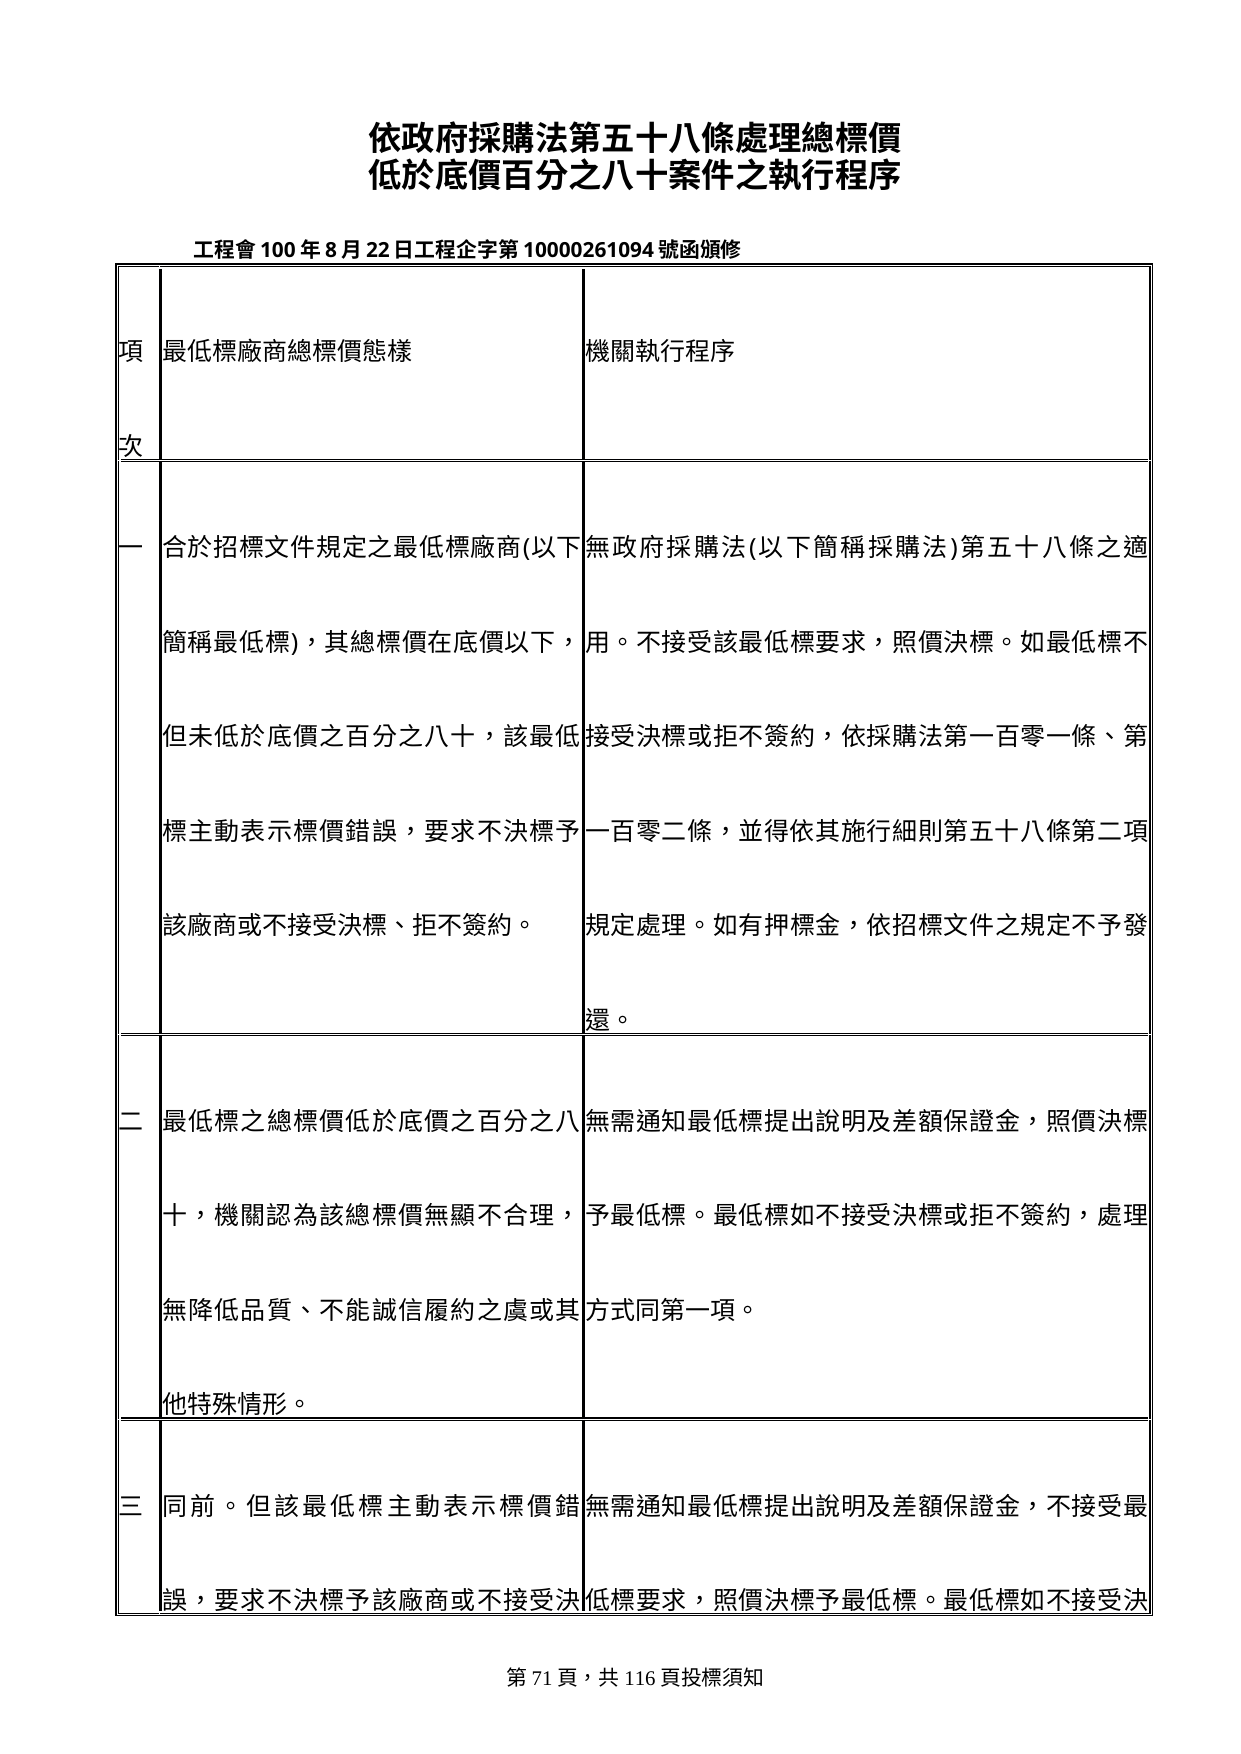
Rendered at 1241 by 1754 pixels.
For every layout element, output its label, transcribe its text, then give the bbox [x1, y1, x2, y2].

table_cell 合於招標文件規定之最低標廠商(以下簡稱最低標)，其總標價在底價以下，但未低於底價之百分之八十，該最低標主動表示標價錯誤，要求不決標予該廠商或不接受決標、拒不簽約。 [162, 462, 582, 1032]
text 工程會100年8月22日工程企字第10000261094號函頒修 [193, 233, 1152, 263]
text 低於底價百分之八十案件之執行程序 [118, 158, 1152, 195]
table_header 機關執行程序 [583, 267, 1149, 459]
table_cell 最低標之總標價低於底價之百分之八十，機關認為該總標價無顯不合理，無降低品質、不能誠信履約之虞或其他特殊情形。 [162, 1036, 582, 1417]
table_cell 無需通知最低標提出說明及差額保證金，不接受最低標要求，照價決標予最低標。最低標如不接受決 [583, 1417, 1150, 1613]
table_cell 二 [119, 1033, 159, 1417]
table_cell 三 [119, 1417, 160, 1613]
table_cell 一 [117, 459, 160, 1032]
text 依政府採購法第五十八條處理總標價 [118, 120, 1152, 158]
table_cell 無需通知最低標提出說明及差額保證金，照價決標予最低標。最低標如不接受決標或拒不簽約，處理方式同第一項。 [585, 1033, 1150, 1417]
table_header 項次 [119, 265, 160, 459]
table_cell 無政府採購法(以下簡稱採購法)第五十八條之適用。不接受該最低標要求，照價決標。如最低標不接受決標或拒不簽約，依採購法第一百零一條、第一百零二條，並得依其施行細則第五十八條第二項規定處理。如有押標金，依招標文件之規定不予發還。 [583, 459, 1151, 1032]
table_cell 同前。但該最低標主動表示標價錯誤，要求不決標予該廠商或不接受決 [160, 1421, 583, 1613]
table_header 最低標廠商總標價態樣 [160, 267, 583, 459]
